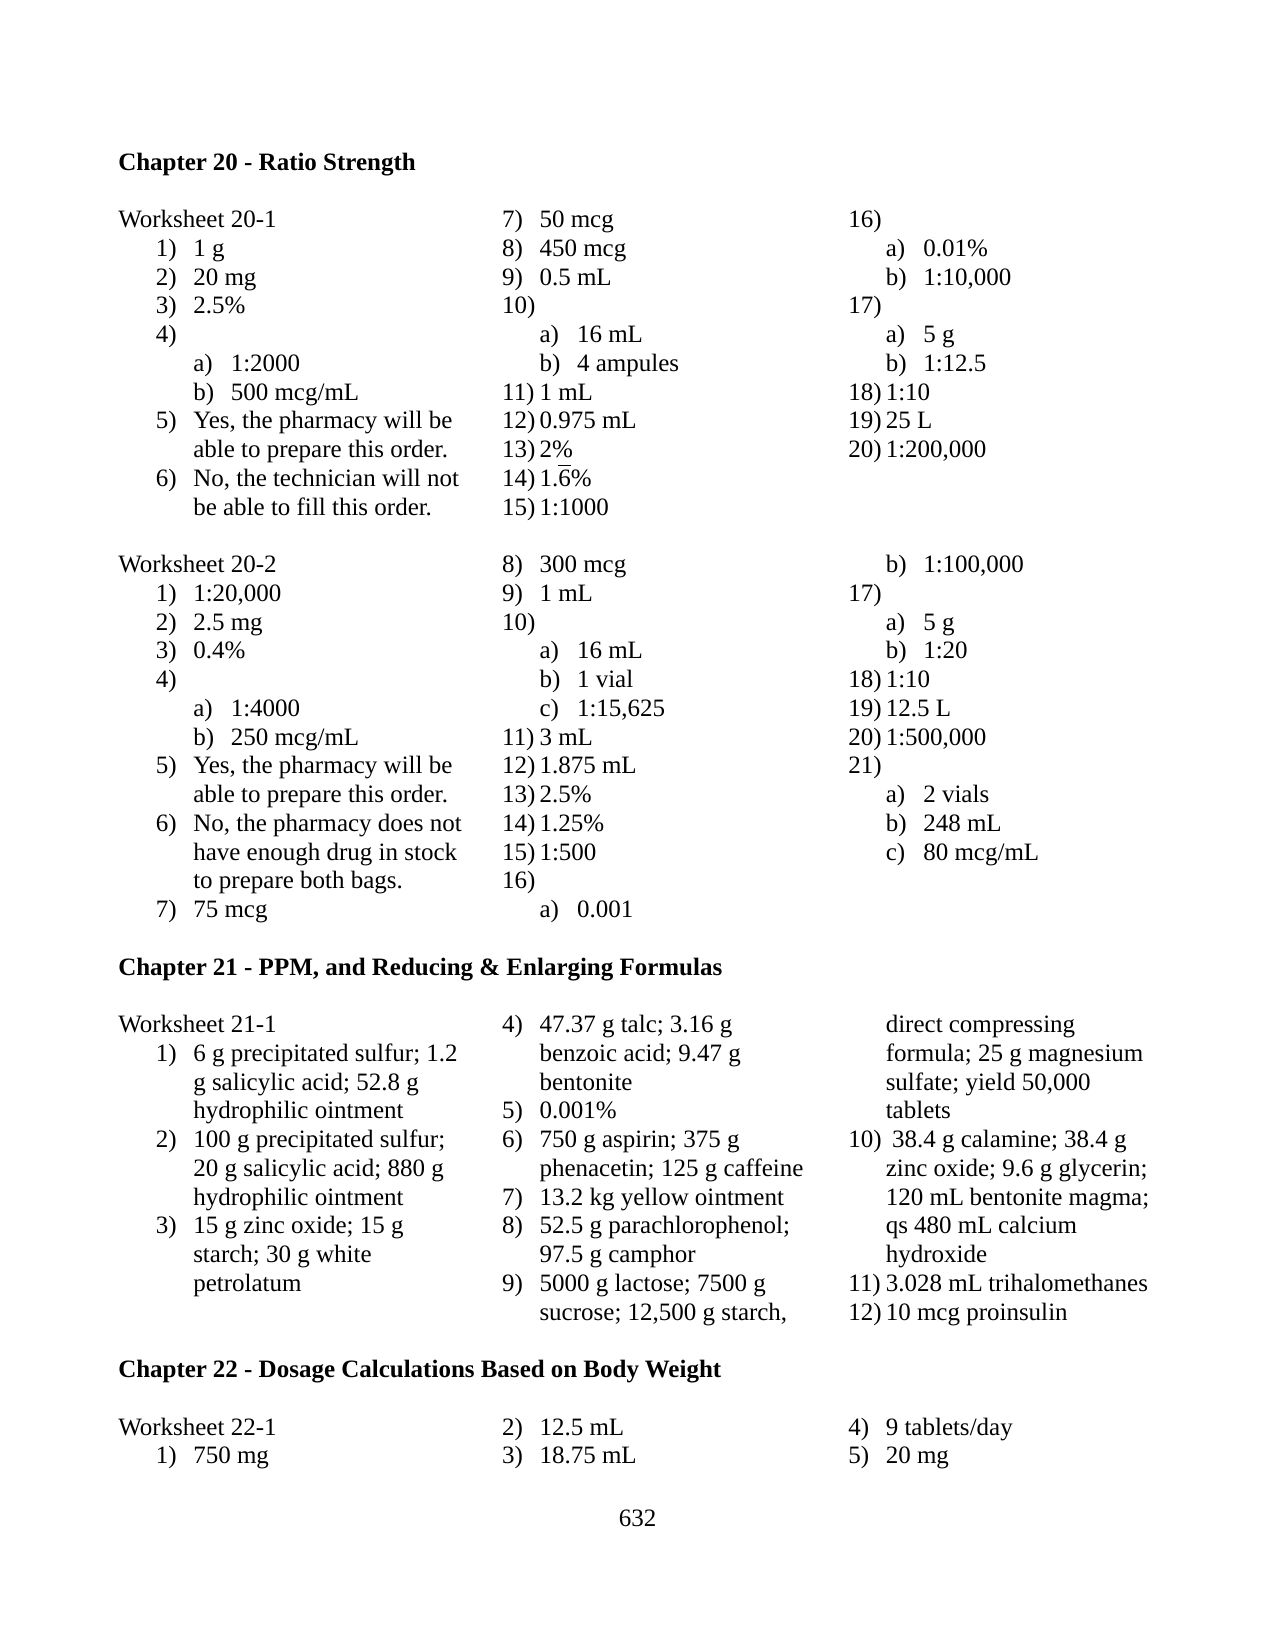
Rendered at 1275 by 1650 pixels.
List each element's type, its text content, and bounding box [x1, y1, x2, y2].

list 2 vials [886, 779, 1157, 808]
list 5 g [886, 319, 1157, 348]
list 47.37 g talc; 3.16 g benzoic acid; 9.47 g bentonite [502, 1009, 811, 1096]
list 0.5 mL [502, 262, 811, 291]
list 10 mcg proinsulin [848, 1297, 1157, 1326]
list 1:200,000 [848, 434, 1157, 463]
text Worksheet 20-1 [118, 204, 464, 233]
list 1:4000 [193, 693, 464, 722]
list 20 mg [156, 262, 464, 291]
list 250 mcg/mL [193, 722, 464, 751]
list 3.028 mL trihalomethanes [848, 1268, 1157, 1297]
list 0.001 [539, 894, 811, 923]
list 12.5 L [848, 693, 1157, 722]
list 1:1000 [502, 492, 811, 521]
list 1 g [156, 233, 464, 262]
text Chapter 21 - PPM, and Reducing & Enlarging Formulas [118, 952, 1157, 981]
text Worksheet 22-1 [118, 1412, 464, 1441]
list 9 tablets/day [848, 1412, 1157, 1441]
list 1:15,625 [539, 693, 811, 722]
list 12.5 mL [502, 1412, 811, 1441]
list 1:10 [848, 377, 1157, 406]
text Worksheet 20-2 [118, 549, 464, 578]
list 1.875 mL [502, 751, 811, 779]
list 300 mcg [502, 549, 811, 578]
list 1:20,000 [156, 578, 464, 607]
list 16 mL [539, 319, 811, 348]
list 16 mL [539, 636, 811, 664]
list 1:12.5 [886, 348, 1157, 377]
list direct compressing formula; 25 g magnesium sulfate; yield 50,000 tablets [848, 1009, 1157, 1124]
list 15 g zinc oxide; 15 g starch; 30 g white petrolatum [156, 1211, 464, 1297]
list 3 mL [502, 722, 811, 751]
list 1:500 [502, 837, 811, 866]
list 1:100,000 [886, 549, 1157, 578]
list 0.001% [502, 1096, 811, 1124]
list 80 mcg/mL [886, 837, 1157, 866]
list 0.975 mL [502, 406, 811, 434]
list 1:10,000 [886, 262, 1157, 291]
list 1 vial [539, 664, 811, 693]
list 2.5% [156, 291, 464, 319]
list 2.5 mg [156, 607, 464, 636]
list 1:20 [886, 636, 1157, 664]
text Chapter 20 - Ratio Strength [118, 147, 1157, 176]
list 1:500,000 [848, 722, 1157, 751]
text Chapter 22 - Dosage Calculations Based on Body Weight [118, 1354, 1157, 1383]
list 1.6% [502, 463, 811, 492]
list 1:2000 [193, 348, 464, 377]
list 13.2 kg yellow ointment [502, 1182, 811, 1211]
list 0.01% [886, 233, 1157, 262]
list No, the pharmacy does not have enough drug in stock to prepare both bags. [156, 808, 464, 894]
list 1 mL [502, 578, 811, 607]
list 4 ampules [539, 348, 811, 377]
list 2% [502, 434, 811, 463]
list 75 mcg [156, 894, 464, 923]
list 20 mg [848, 1441, 1157, 1469]
list 50 mcg [502, 204, 811, 233]
list 6 g precipitated sulfur; 1.2 g salicylic acid; 52.8 g hydrophilic ointment [156, 1038, 464, 1124]
list Yes, the pharmacy will be able to prepare this order. [156, 751, 464, 808]
list 0.4% [156, 636, 464, 664]
list 750 mg [156, 1441, 464, 1469]
list 500 mcg/mL [193, 377, 464, 406]
list 25 L [848, 406, 1157, 434]
list 52.5 g parachlorophenol; 97.5 g camphor [502, 1211, 811, 1268]
list Yes, the pharmacy will be able to prepare this order. [156, 406, 464, 463]
list 18.75 mL [502, 1441, 811, 1469]
list 5000 g lactose; 7500 g sucrose; 12,500 g starch, [502, 1268, 811, 1326]
list No, the technician will not be able to fill this order. [156, 463, 464, 521]
list 100 g precipitated sulfur; 20 g salicylic acid; 880 g hydrophilic ointment [156, 1124, 464, 1211]
list 450 mcg [502, 233, 811, 262]
list 1:10 [848, 664, 1157, 693]
text Worksheet 21-1 [118, 1009, 464, 1038]
list 248 mL [886, 808, 1157, 837]
list 38.4 g calamine; 38.4 g zinc oxide; 9.6 g glycerin; 120 mL bentonite magma; qs 480 mL calcium hydroxide [848, 1124, 1157, 1268]
list 1.25% [502, 808, 811, 837]
list 5 g [886, 607, 1157, 636]
list 1 mL [502, 377, 811, 406]
list 750 g aspirin; 375 g phenacetin; 125 g caffeine [502, 1124, 811, 1182]
list 2.5% [502, 779, 811, 808]
